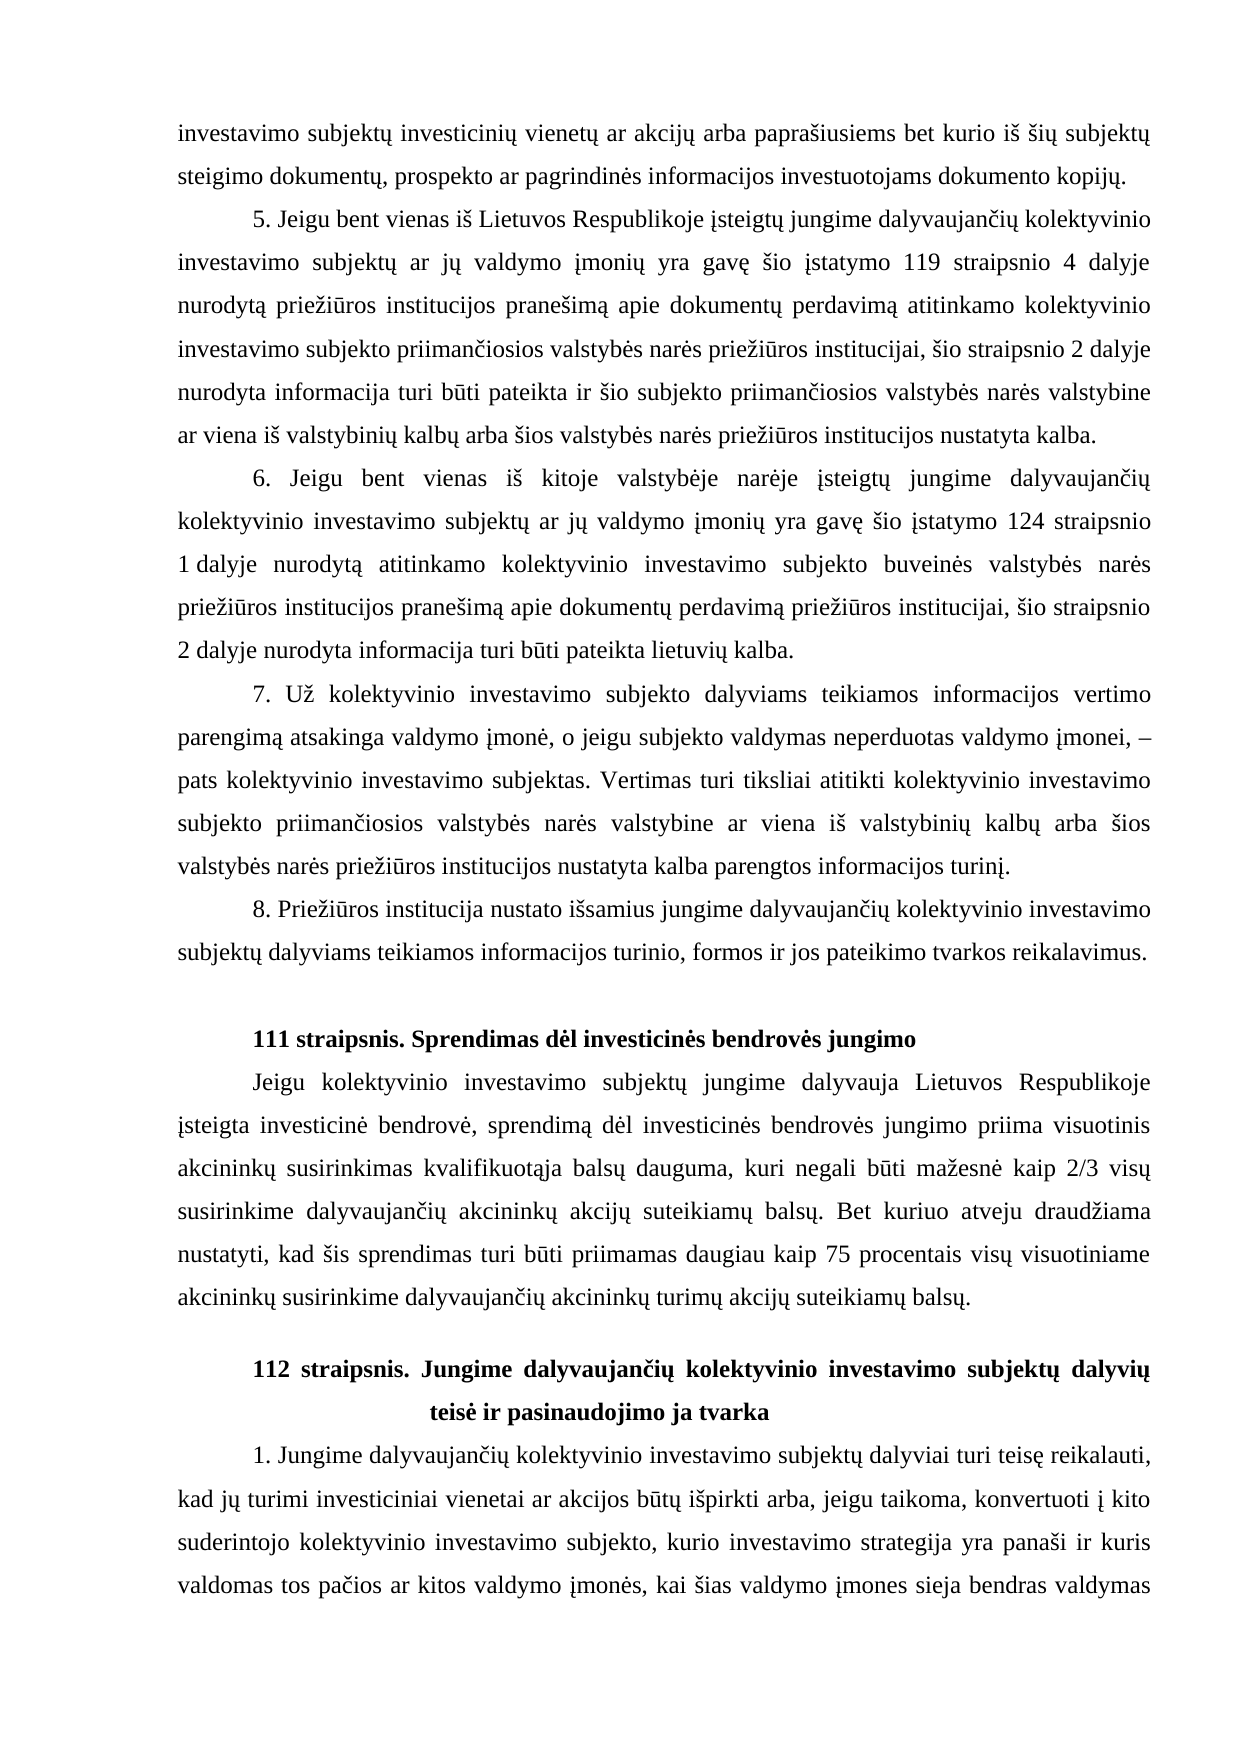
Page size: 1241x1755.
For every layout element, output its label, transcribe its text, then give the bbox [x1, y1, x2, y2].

text 111 straipsnis. Sprendimas dėl investicinės bendrovės jungimo [252, 1024, 1152, 1052]
text 1. Jungime dalyvaujančių kolektyvinio investavimo subjektų dalyviai turi teisę reikalauti, kad jų turimi investiciniai vienetai ar akcijos būtų išpirkti arba, jeigu taikoma, konvertuoti į kito suderintojo kolektyvinio investavimo subjekto, kurio investavimo strategija yra panaši ir kuris valdomas tos pačios ar kitos valdymo įmonės, kai šias valdymo įmones sieja bendras valdymas [177, 1441, 1152, 1599]
text 6. Jeigu bent vienas iš kitoje valstybėje narėje įsteigtų jungime dalyvaujančių kolektyvinio investavimo subjektų ar jų valdymo įmonių yra gavę šio įstatymo 124 straipsnio 1 dalyje nurodytą atitinkamo kolektyvinio investavimo subjekto buveinės valstybės narės priežiūros institucijos pranešimą apie dokumentų perdavimą priežiūros institucijai, šio straipsnio 2 dalyje nurodyta informacija turi būti pateikta lietuvių kalba. [177, 463, 1152, 664]
text 7. Už kolektyvinio investavimo subjekto dalyviams teikiamos informacijos vertimo parengimą atsakinga valdymo įmonė, o jeigu subjekto valdymas neperduotas valdymo įmonei, – pats kolektyvinio investavimo subjektas. Vertimas turi tiksliai atitikti kolektyvinio investavimo subjekto priimančiosios valstybės narės valstybine ar viena iš valstybinių kalbų arba šios valstybės narės priežiūros institucijos nustatyta kalba parengtos informacijos turinį. [177, 679, 1152, 880]
text 8. Priežiūros institucija nustato išsamius jungime dalyvaujančių kolektyvinio investavimo subjektų dalyviams teikiamos informacijos turinio, formos ir jos pateikimo tvarkos reikalavimus. [177, 894, 1152, 966]
text 5. Jeigu bent vienas iš Lietuvos Respublikoje įsteigtų jungime dalyvaujančių kolektyvinio investavimo subjektų ar jų valdymo įmonių yra gavę šio įstatymo 119 straipsnio 4 dalyje nurodytą priežiūros institucijos pranešimą apie dokumentų perdavimą atitinkamo kolektyvinio investavimo subjekto priimančiosios valstybės narės priežiūros institucijai, šio straipsnio 2 dalyje nurodyta informacija turi būti pateikta ir šio subjekto priimančiosios valstybės narės valstybine ar viena iš valstybinių kalbų arba šios valstybės narės priežiūros institucijos nustatyta kalba. [177, 204, 1152, 449]
text investavimo subjektų investicinių vienetų ar akcijų arba paprašiusiems bet kurio iš šių subjektų steigimo dokumentų, prospekto ar pagrindinės informacijos investuotojams dokumento kopijų. [177, 118, 1152, 190]
text Jeigu kolektyvinio investavimo subjektų jungime dalyvauja Lietuvos Respublikoje įsteigta investicinė bendrovė, sprendimą dėl investicinės bendrovės jungimo priima visuotinis akcininkų susirinkimas kvalifikuotąja balsų dauguma, kuri negali būti mažesnė kaip 2/3 visų susirinkime dalyvaujančių akcininkų akcijų suteikiamų balsų. Bet kuriuo atveju draudžiama nustatyti, kad šis sprendimas turi būti priimamas daugiau kaip 75 procentais visų visuotiniame akcininkų susirinkime dalyvaujančių akcininkų turimų akcijų suteikiamų balsų. [177, 1067, 1152, 1311]
text 112 straipsnis. Jungime dalyvaujančių kolektyvinio investavimo subjektų dalyvių teisė ir pasinaudojimo ja tvarka [252, 1354, 1152, 1426]
